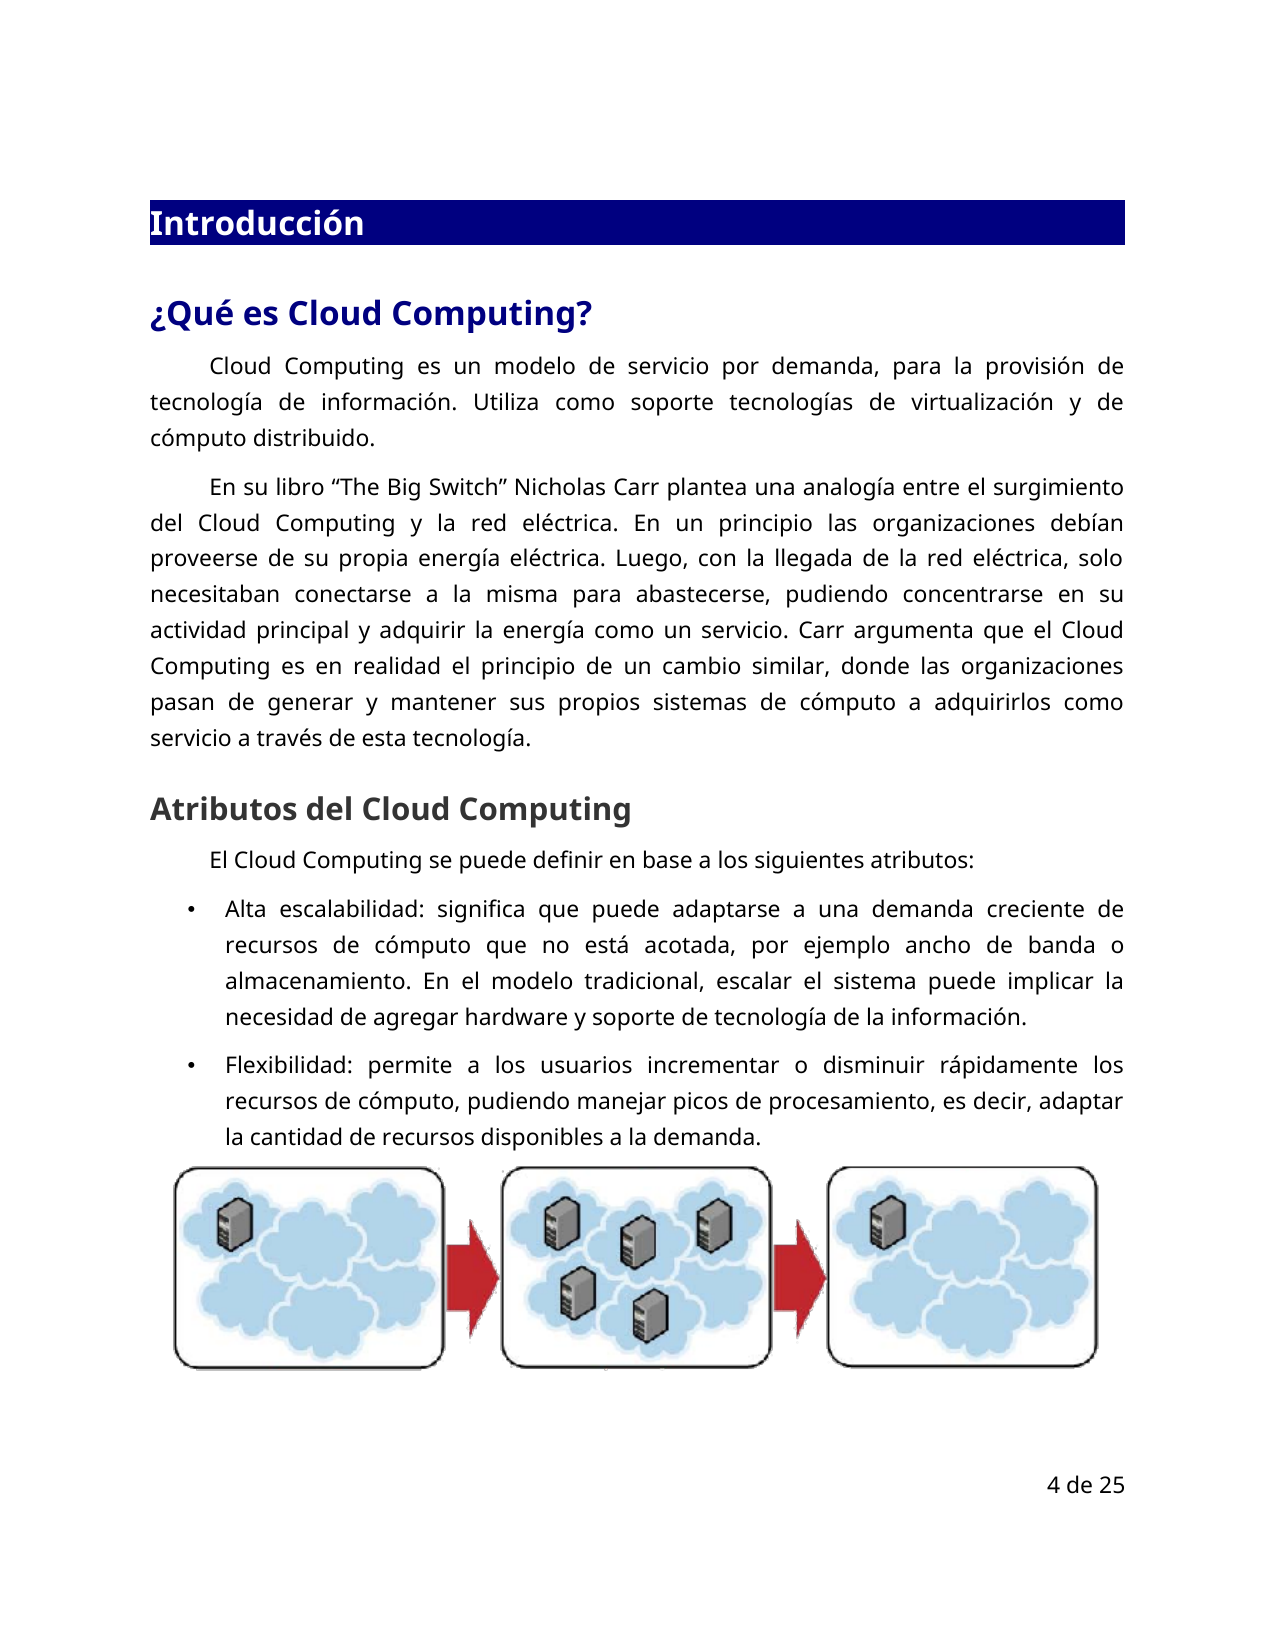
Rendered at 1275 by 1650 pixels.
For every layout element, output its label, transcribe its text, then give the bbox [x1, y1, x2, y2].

subtitle ¿Qué es Cloud Computing? [150, 290, 1125, 335]
list Flexibilidad: permite a los usuarios incrementar o disminuir rápidamente los recursos de cómputo, pudiendo manejar picos de procesamiento, es decir, adaptar la cantidad de recursos disponibles a la demanda. [187, 1049, 1125, 1152]
list Alta escalabilidad: significa que puede adaptarse a una demanda creciente de recursos de cómputo que no está acotada, por ejemplo ancho de banda o almacenamiento. En el modelo tradicional, escalar el sistema puede implicar la necesidad de agregar hardware y soporte de tecnología de la información. [187, 893, 1125, 1032]
text En su libro “The Big Switch” Nicholas Carr plantea una analogía entre el surgimiento del Cloud Computing y la red eléctrica. En un principio las organizaciones debían proveerse de su propia energía eléctrica. Luego, con la llegada de la red eléctrica, solo necesitaban conectarse a la misma para abastecerse, pudiendo concentrarse en su actividad principal y adquirir la energía como un servicio. Carr argumenta que el Cloud Computing es en realidad el principio de un cambio similar, donde las organizaciones pasan de generar y mantener sus propios sistemas de cómputo a adquirirlos como servicio a través de esta tecnología. [150, 471, 1125, 753]
text Cloud Computing es un modelo de servicio por demanda, para la provisión de tecnología de información. Utiliza como soporte tecnologías de virtualización y de cómputo distribuido. [150, 350, 1125, 453]
subtitle Introducción [150, 200, 1125, 245]
text El Cloud Computing se puede definir en base a los siguientes atributos: [150, 844, 1125, 876]
picture [168, 1161, 1107, 1379]
subtitle Atributos del Cloud Computing [150, 787, 1125, 830]
